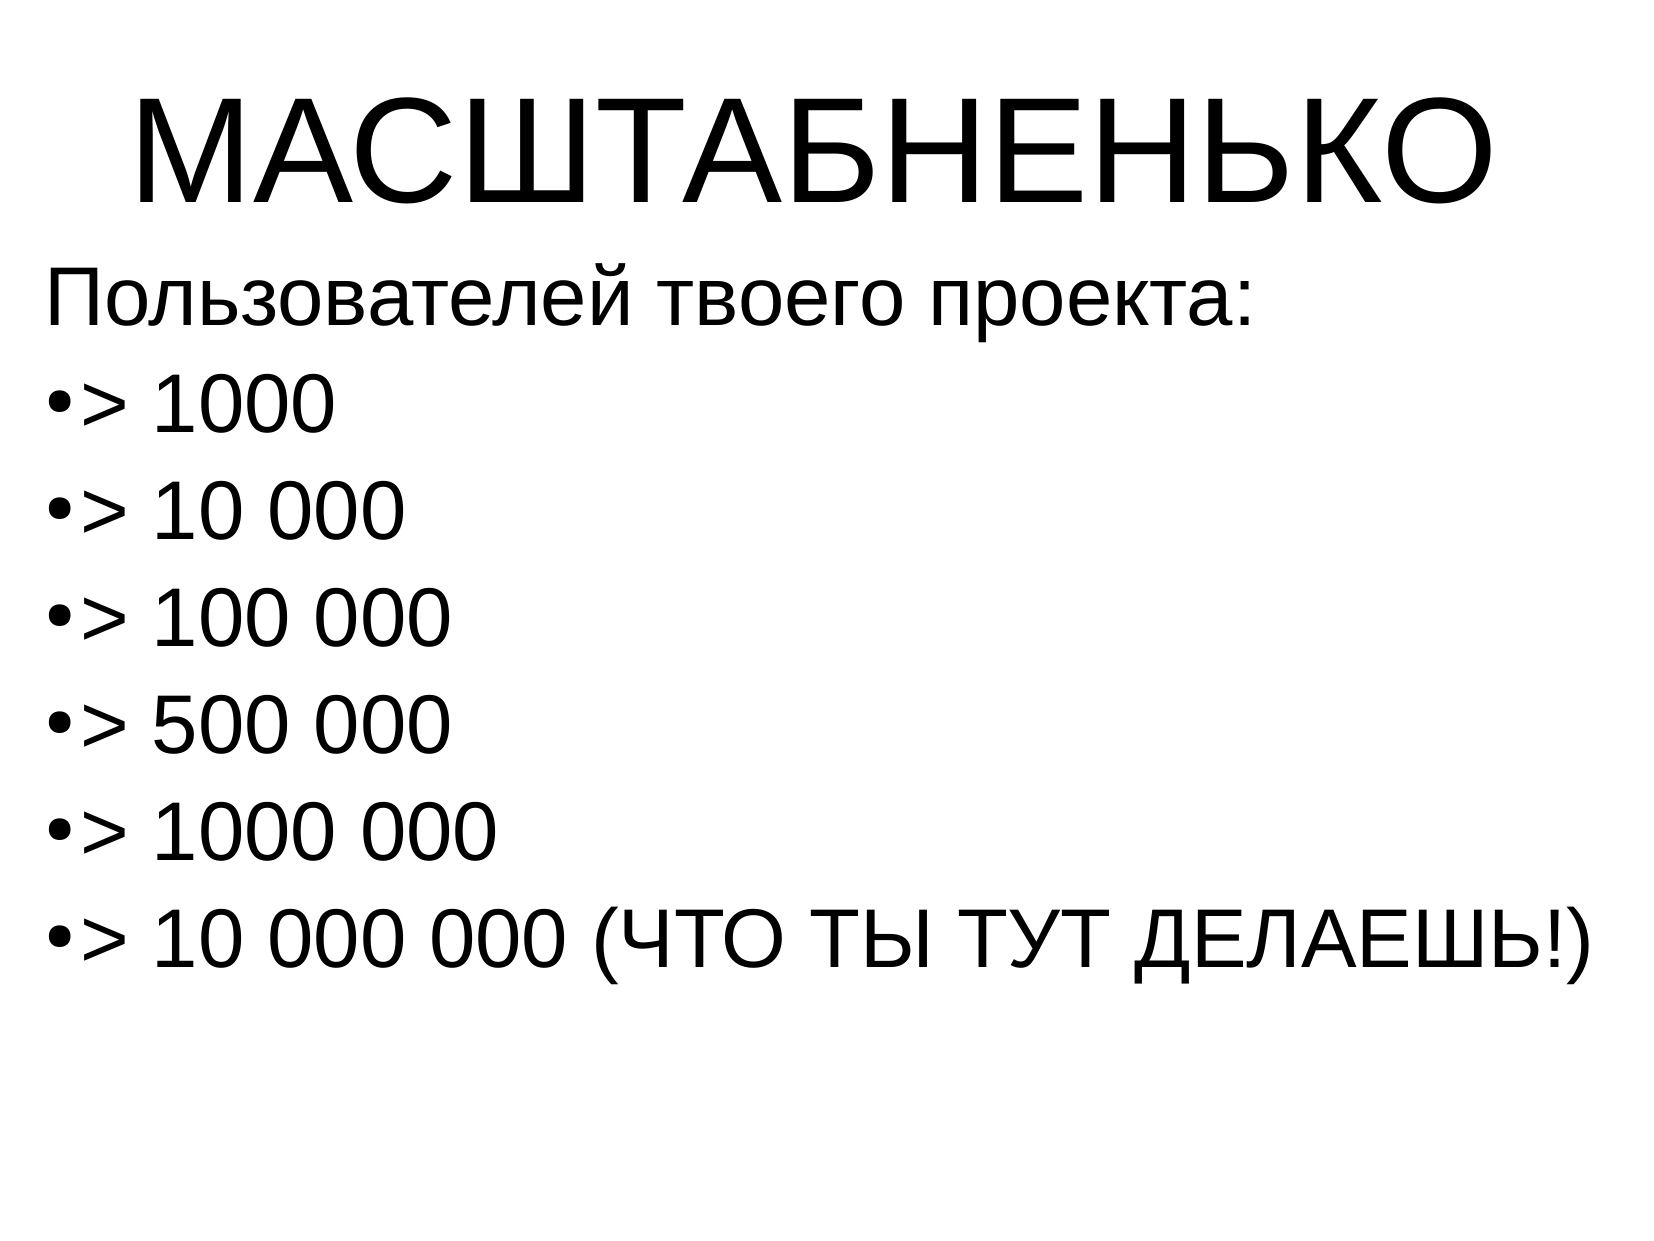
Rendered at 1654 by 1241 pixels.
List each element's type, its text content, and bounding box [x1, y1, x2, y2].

text_box Пользователей твоего проекта: > 1000 > 10 000 > 100 000 > 500 000 > 1000 000 > 10 000 000 (ЧТО ТЫ ТУТ ДЕЛАЕШЬ!) [30, 228, 1636, 1201]
title МАСШТАБНЕНЬКО [121, 67, 1505, 228]
